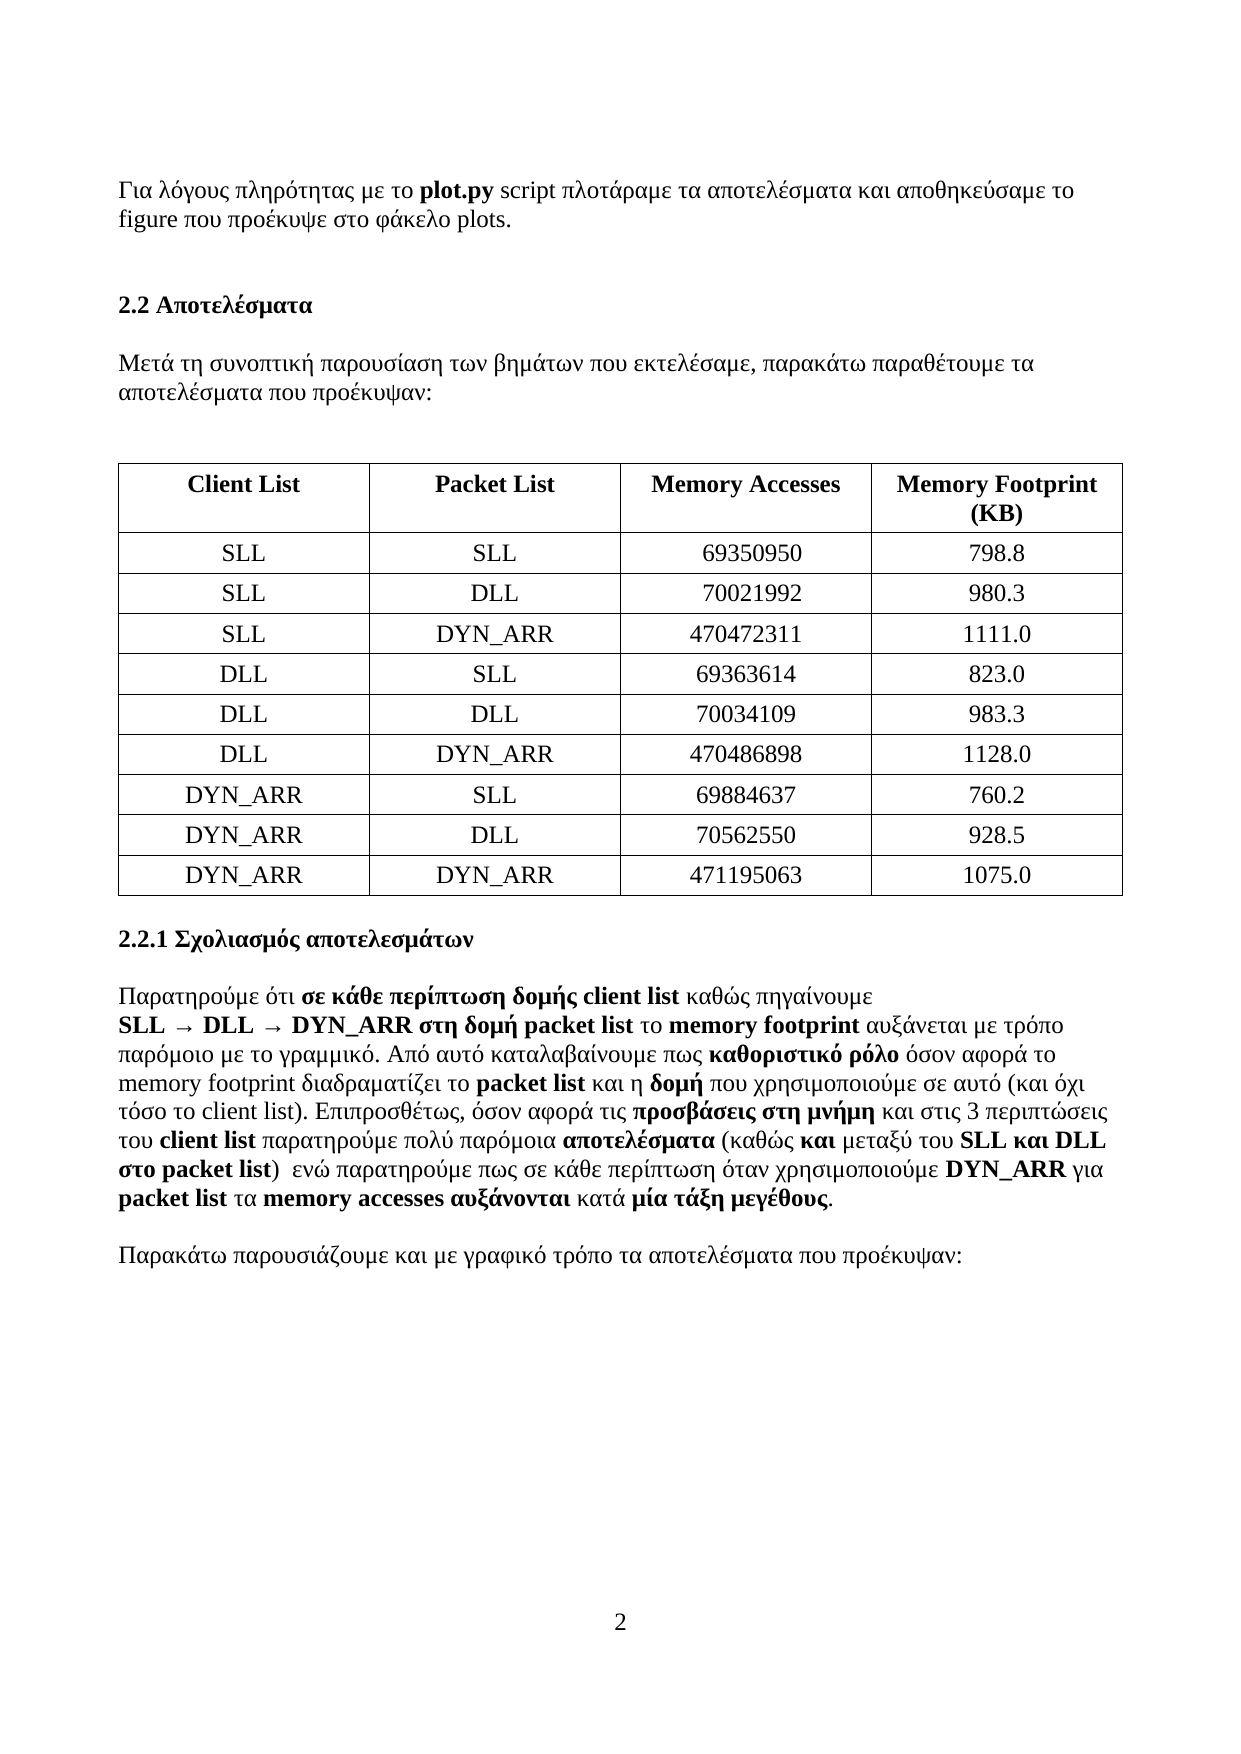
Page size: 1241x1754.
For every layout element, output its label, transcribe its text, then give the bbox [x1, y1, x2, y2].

table_cell 1075.0 [872, 856, 1122, 895]
text Παρατηρούμε ότι σε κάθε περίπτωση δομής client list καθώς πηγαίνουμε [118, 981, 1122, 1010]
table_cell DLL [370, 695, 620, 734]
table_cell DYN_ARR [119, 775, 369, 814]
table_cell 470472311 [621, 614, 871, 653]
text SLL → DLL → DYN_ARR στη δομή packet list το memory footprint αυξάνεται με τρόπο παρόμοιο με το γραμμικό. Από αυτό καταλαβαίνουμε πως καθοριστικό ρόλο όσον αφορά το memory footprint διαδραματίζει το packet list και η δομή που χρησιμοποιούμε σε αυτό (και όχι τόσο το client list). Επιπροσθέτως, όσον αφορά τις προσβάσεις στη μνήμη και στις 3 περιπτώσεις του client list παρατηρούμε πολύ παρόμοια αποτελέσματα (καθώς και μεταξύ του SLL και DLL στο packet list) ενώ παρατηρούμε πως σε κάθε περίπτωση όταν χρησιμοποιούμε DYN_ARR για packet list τα memory accesses αυξάνονται κατά μία τάξη μεγέθους. [118, 1010, 1122, 1211]
table_header Memory Accesses [621, 464, 871, 532]
table_cell SLL [119, 614, 369, 653]
table_cell 1111.0 [872, 614, 1122, 653]
table_cell 69363614 [621, 654, 871, 693]
table_cell SLL [370, 533, 620, 572]
table_cell 471195063 [621, 856, 871, 895]
text 2.2.1 Σχολιασμός αποτελεσμάτων [118, 924, 1122, 953]
table_cell DYN_ARR [119, 815, 369, 855]
table_cell 70021992 [621, 574, 871, 613]
table_cell DLL [370, 815, 620, 855]
table_cell DYN_ARR [119, 856, 369, 895]
table_cell 823.0 [872, 654, 1122, 693]
table_cell 980.3 [872, 574, 1122, 613]
table_cell 760.2 [872, 775, 1122, 814]
text 2.2 Αποτελέσματα [118, 291, 1122, 319]
table_cell DYN_ARR [370, 735, 620, 774]
table_cell 928.5 [872, 815, 1122, 855]
table_cell 798.8 [872, 533, 1122, 572]
table_cell DYN_ARR [370, 614, 620, 653]
table_cell DYN_ARR [370, 856, 620, 895]
table_header Packet List [370, 464, 620, 532]
table_header Client List [119, 464, 369, 532]
table_cell DLL [119, 735, 369, 774]
table_cell 983.3 [872, 695, 1122, 734]
text Μετά τη συνοπτική παρουσίαση των βημάτων που εκτελέσαμε, παρακάτω παραθέτουμε τα αποτελέσματα που προέκυψαν: [118, 348, 1122, 406]
table_cell 70034109 [621, 695, 871, 734]
table_header Memory Footprint (ΚΒ) [872, 464, 1122, 532]
table_cell DLL [119, 695, 369, 734]
table_cell 69350950 [621, 533, 871, 572]
table_cell DLL [370, 574, 620, 613]
table_cell SLL [370, 775, 620, 814]
table_cell 1128.0 [872, 735, 1122, 774]
table_cell 69884637 [621, 775, 871, 814]
table_cell SLL [119, 533, 369, 572]
table_cell 470486898 [621, 735, 871, 774]
table_cell DLL [119, 654, 369, 693]
table_cell SLL [119, 574, 369, 613]
text Παρακάτω παρουσιάζουμε και με γραφικό τρόπο τα αποτελέσματα που προέκυψαν: [118, 1240, 1122, 1269]
table_cell SLL [370, 654, 620, 693]
text Για λόγους πληρότητας με το plot.py script πλοτάραμε τα αποτελέσματα και αποθηκεύσαμε το figure που προέκυψε στο φάκελο plots. [118, 176, 1122, 233]
table_cell 70562550 [621, 815, 871, 855]
